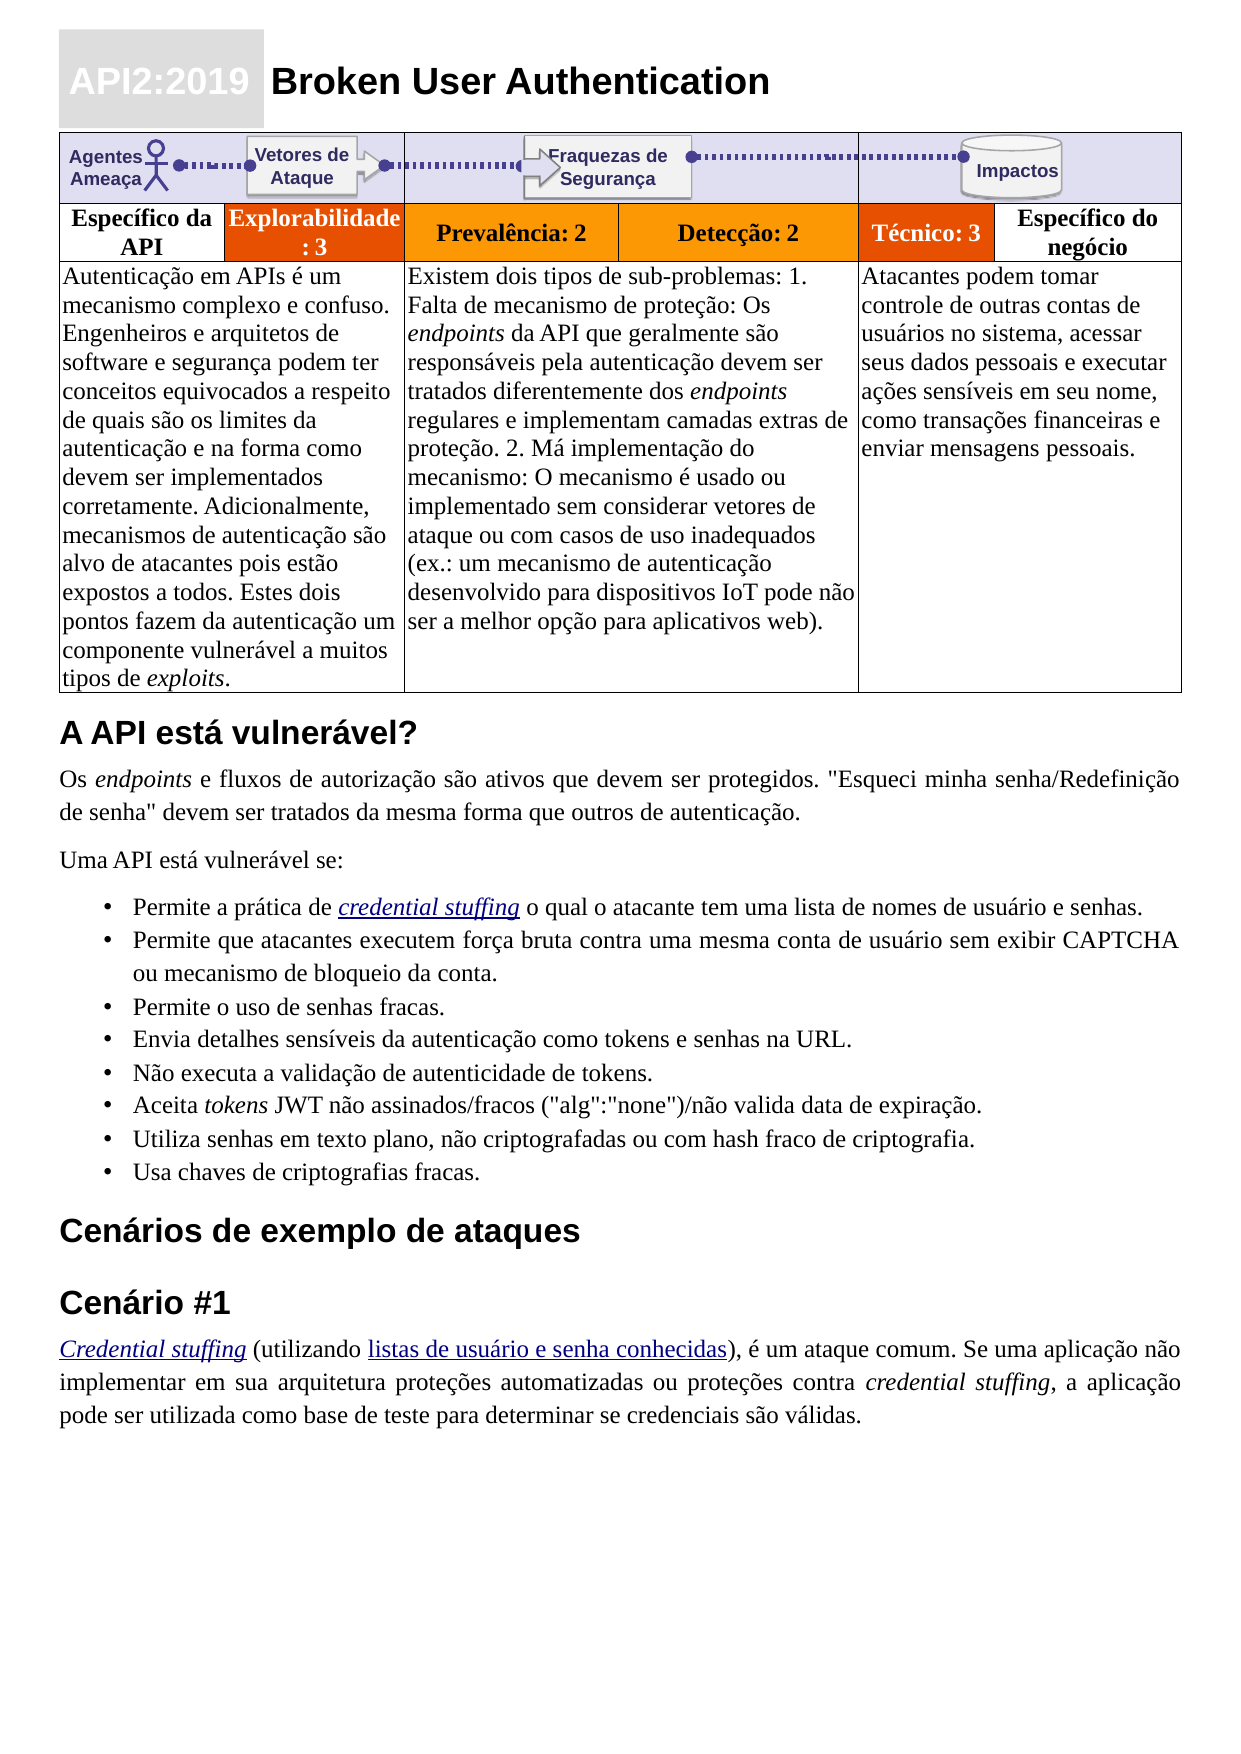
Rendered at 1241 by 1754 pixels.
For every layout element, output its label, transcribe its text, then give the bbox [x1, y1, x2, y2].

table_header [859, 133, 994, 203]
table_cell Técnico: 3 [859, 204, 994, 261]
list Permite o uso de senhas fracas. [103, 992, 1181, 1020]
list Usa chaves de criptografias fracas. [103, 1157, 1181, 1185]
text Credential stuffing (utilizando listas de usuário e senha conhecidas), é um ataque comum. Se uma aplicação não implementar em sua arquitetura proteções automatizadas ou proteções contra credential stuffing, a aplicação pode ser utilizada como base de teste para determinar se credenciais são válidas. [59, 1334, 1181, 1428]
table_cell Autenticação em APIs é um mecanismo complexo e confuso. Engenheiros e arquitetos de software e segurança podem ter conceitos equivocados a respeito de quais são os limites da autenticação e na forma como devem ser implementados corretamente. Adicionalmente, mecanismos de autenticação são alvo de atacantes pois estão expostos a todos. Estes dois pontos fazem da autenticação um componente vulnerável a muitos tipos de exploits. [60, 262, 404, 692]
table_cell Específico da API [60, 204, 224, 261]
table_cell Atacantes podem tomar controle de outras contas de usuários no sistema, acessar seus dados pessoais e executar ações sensíveis em seu nome, como transações financeiras e enviar mensagens pessoais. [859, 262, 1181, 692]
table_cell Existem dois tipos de sub-problemas: 1. Falta de mecanismo de proteção: Os endpoints da API que geralmente são responsáveis pela autenticação devem ser tratados diferentemente dos endpoints regulares e implementam camadas extras de proteção. 2. Má implementação do mecanismo: O mecanismo é usado ou implementado sem considerar vetores de ataque ou com casos de uso inadequados (ex.: um mecanismo de autenticação desenvolvido para dispositivos IoT pode não ser a melhor opção para aplicativos web). [405, 262, 858, 692]
table_cell Explorabilidade: 3 [225, 204, 404, 261]
list Não executa a validação de autenticidade de tokens. [103, 1058, 1181, 1086]
table_header [994, 133, 1181, 203]
subtitle Cenários de exemplo de ataques [59, 1211, 1181, 1249]
list Aceita tokens JWT não assinados/fracos ("alg":"none")/não valida data de expiração. [103, 1091, 1181, 1119]
table_header [60, 133, 224, 203]
table_cell Detecção: 2 [619, 204, 858, 261]
table_header [618, 133, 858, 203]
list Envia detalhes sensíveis da autenticação como tokens e senhas na URL. [103, 1024, 1181, 1053]
subtitle Cenário #1 [59, 1282, 1181, 1321]
table_cell Específico do negócio [995, 204, 1181, 261]
text Os endpoints e fluxos de autorização são ativos que devem ser protegidos. "Esqueci minha senha/Redefinição de senha" devem ser tratados da mesma forma que outros de autenticação. [59, 764, 1181, 826]
list Permite que atacantes executem força bruta contra uma mesma conta de usuário sem exibir CAPTCHA ou mecanismo de bloqueio da conta. [103, 926, 1181, 987]
list Permite a prática de credential stuffing o qual o atacante tem uma lista de nomes de usuário e senhas. [103, 892, 1181, 921]
list Utiliza senhas em texto plano, não criptografadas ou com hash fraco de criptografia. [103, 1124, 1181, 1152]
table_header [224, 133, 404, 203]
table_header [405, 133, 618, 203]
table_cell Prevalência: 2 [405, 204, 618, 261]
subtitle A API está vulnerável? [59, 713, 1181, 752]
text Uma API está vulnerável se: [59, 845, 1181, 874]
